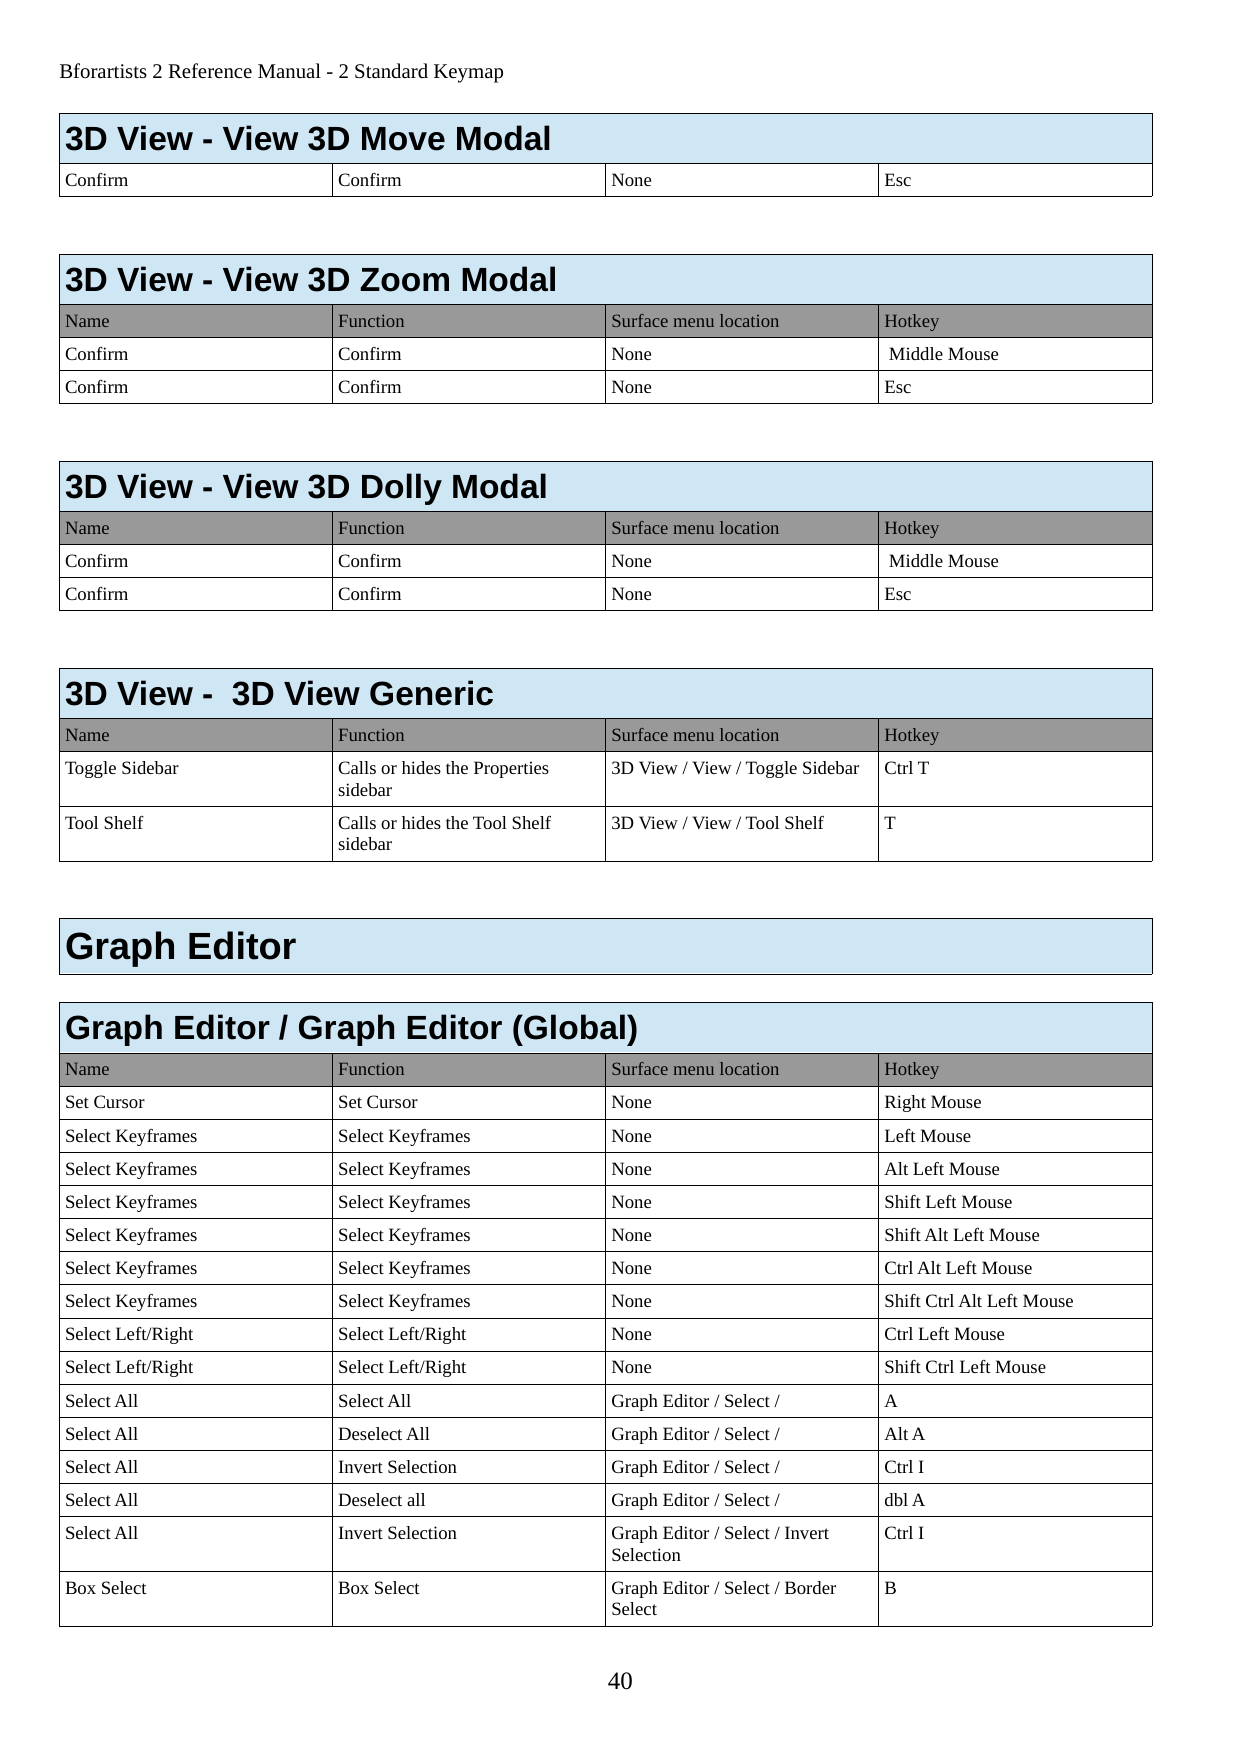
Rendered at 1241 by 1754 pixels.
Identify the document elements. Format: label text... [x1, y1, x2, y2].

table_cell Select Keyframes [60, 1285, 332, 1317]
table_cell Shift Ctrl Alt Left Mouse [879, 1285, 1152, 1317]
table_cell Name [60, 305, 332, 337]
table_cell Set Cursor [333, 1087, 605, 1119]
table_cell None [606, 1319, 878, 1351]
table_cell None [606, 371, 878, 403]
table_header 3D View - 3D View Generic [60, 669, 1152, 718]
table_cell Hotkey [879, 305, 1152, 337]
table_cell Graph Editor / Select / Border Select [606, 1572, 878, 1626]
table_cell Right Mouse [879, 1087, 1152, 1119]
table_cell Confirm [333, 338, 605, 370]
table_cell Calls or hides the Properties sidebar [333, 752, 605, 806]
table_cell T [879, 807, 1152, 861]
table_header 3D View - View 3D Dolly Modal [60, 462, 1152, 511]
table_cell Select Keyframes [60, 1252, 332, 1284]
table_cell Surface menu location [606, 719, 878, 751]
table_cell Select Keyframes [60, 1153, 332, 1185]
table_cell Select Keyframes [333, 1153, 605, 1185]
table_cell Confirm [60, 338, 332, 370]
table_cell Graph Editor / Select / [606, 1418, 878, 1450]
table_cell Middle Mouse [879, 338, 1152, 370]
table_header Graph Editor [60, 919, 1152, 973]
table_cell dbl A [879, 1484, 1152, 1516]
table_cell None [606, 1219, 878, 1251]
table_cell Select Keyframes [333, 1186, 605, 1218]
table_cell Graph Editor / Select / [606, 1451, 878, 1483]
table_cell Hotkey [879, 512, 1152, 544]
table_cell None [606, 164, 878, 196]
table_cell Hotkey [879, 719, 1152, 751]
table_cell Set Cursor [60, 1087, 332, 1119]
table_cell 3D View / View / Toggle Sidebar [606, 752, 878, 806]
table_cell Box Select [60, 1572, 332, 1626]
table_cell Select All [60, 1385, 332, 1417]
table_cell Invert Selection [333, 1451, 605, 1483]
table_cell Deselect all [333, 1484, 605, 1516]
table_cell Confirm [333, 578, 605, 610]
table_cell Function [333, 305, 605, 337]
table_cell Ctrl Alt Left Mouse [879, 1252, 1152, 1284]
table_header Graph Editor / Graph Editor (Global) [60, 1003, 1152, 1052]
table_cell Confirm [60, 545, 332, 577]
table_cell None [606, 1087, 878, 1119]
table_cell Select All [60, 1517, 332, 1571]
table_cell Select Keyframes [333, 1219, 605, 1251]
table_cell Confirm [333, 164, 605, 196]
table_cell Shift Alt Left Mouse [879, 1219, 1152, 1251]
table_cell Function [333, 719, 605, 751]
table_cell Ctrl T [879, 752, 1152, 806]
table_cell Confirm [60, 578, 332, 610]
table_cell Name [60, 512, 332, 544]
table_cell Confirm [333, 371, 605, 403]
table_cell Shift Ctrl Left Mouse [879, 1352, 1152, 1384]
table_cell Toggle Sidebar [60, 752, 332, 806]
table_cell Box Select [333, 1572, 605, 1626]
table_cell Select Keyframes [333, 1252, 605, 1284]
table_cell None [606, 1120, 878, 1152]
table_cell Select All [60, 1418, 332, 1450]
table_cell Alt Left Mouse [879, 1153, 1152, 1185]
table_cell Esc [879, 164, 1152, 196]
table_cell Deselect All [333, 1418, 605, 1450]
table_cell Select Keyframes [60, 1186, 332, 1218]
table_header 3D View - View 3D Zoom Modal [60, 255, 1152, 304]
table_cell Select Keyframes [333, 1285, 605, 1317]
table_cell None [606, 1186, 878, 1218]
table_cell Function [333, 512, 605, 544]
table_cell Name [60, 719, 332, 751]
table_cell Tool Shelf [60, 807, 332, 861]
table_cell Graph Editor / Select / [606, 1484, 878, 1516]
table_cell Select Keyframes [333, 1120, 605, 1152]
table_cell Function [333, 1054, 605, 1086]
table_header 3D View - View 3D Move Modal [60, 114, 1152, 163]
table_cell None [606, 338, 878, 370]
table_cell Select All [333, 1385, 605, 1417]
table_cell Select All [60, 1451, 332, 1483]
table_cell Invert Selection [333, 1517, 605, 1571]
table_cell Graph Editor / Select / Invert Selection [606, 1517, 878, 1571]
table_cell Select Left/Right [333, 1352, 605, 1384]
table_cell Select Keyframes [60, 1120, 332, 1152]
table_cell Shift Left Mouse [879, 1186, 1152, 1218]
table_cell Calls or hides the Tool Shelf sidebar [333, 807, 605, 861]
table_cell Esc [879, 371, 1152, 403]
table_cell Left Mouse [879, 1120, 1152, 1152]
table_cell Surface menu location [606, 512, 878, 544]
table_cell Name [60, 1054, 332, 1086]
table_cell Select Left/Right [333, 1319, 605, 1351]
table_cell None [606, 545, 878, 577]
table_cell Select Keyframes [60, 1219, 332, 1251]
table_cell Esc [879, 578, 1152, 610]
table_cell None [606, 1153, 878, 1185]
table_cell Ctrl I [879, 1517, 1152, 1571]
table_cell Confirm [60, 164, 332, 196]
table_cell Hotkey [879, 1054, 1152, 1086]
table_cell Select Left/Right [60, 1352, 332, 1384]
table_cell None [606, 578, 878, 610]
table_cell 3D View / View / Tool Shelf [606, 807, 878, 861]
table_cell None [606, 1252, 878, 1284]
table_cell Graph Editor / Select / [606, 1385, 878, 1417]
table_cell Select All [60, 1484, 332, 1516]
table_cell Confirm [60, 371, 332, 403]
table_cell Ctrl Left Mouse [879, 1319, 1152, 1351]
table_cell Surface menu location [606, 305, 878, 337]
table_cell Ctrl I [879, 1451, 1152, 1483]
table_cell A [879, 1385, 1152, 1417]
table_cell Surface menu location [606, 1054, 878, 1086]
table_cell Alt A [879, 1418, 1152, 1450]
table_cell None [606, 1285, 878, 1317]
table_cell None [606, 1352, 878, 1384]
table_cell Select Left/Right [60, 1319, 332, 1351]
table_cell Confirm [333, 545, 605, 577]
table_cell B [879, 1572, 1152, 1626]
table_cell Middle Mouse [879, 545, 1152, 577]
